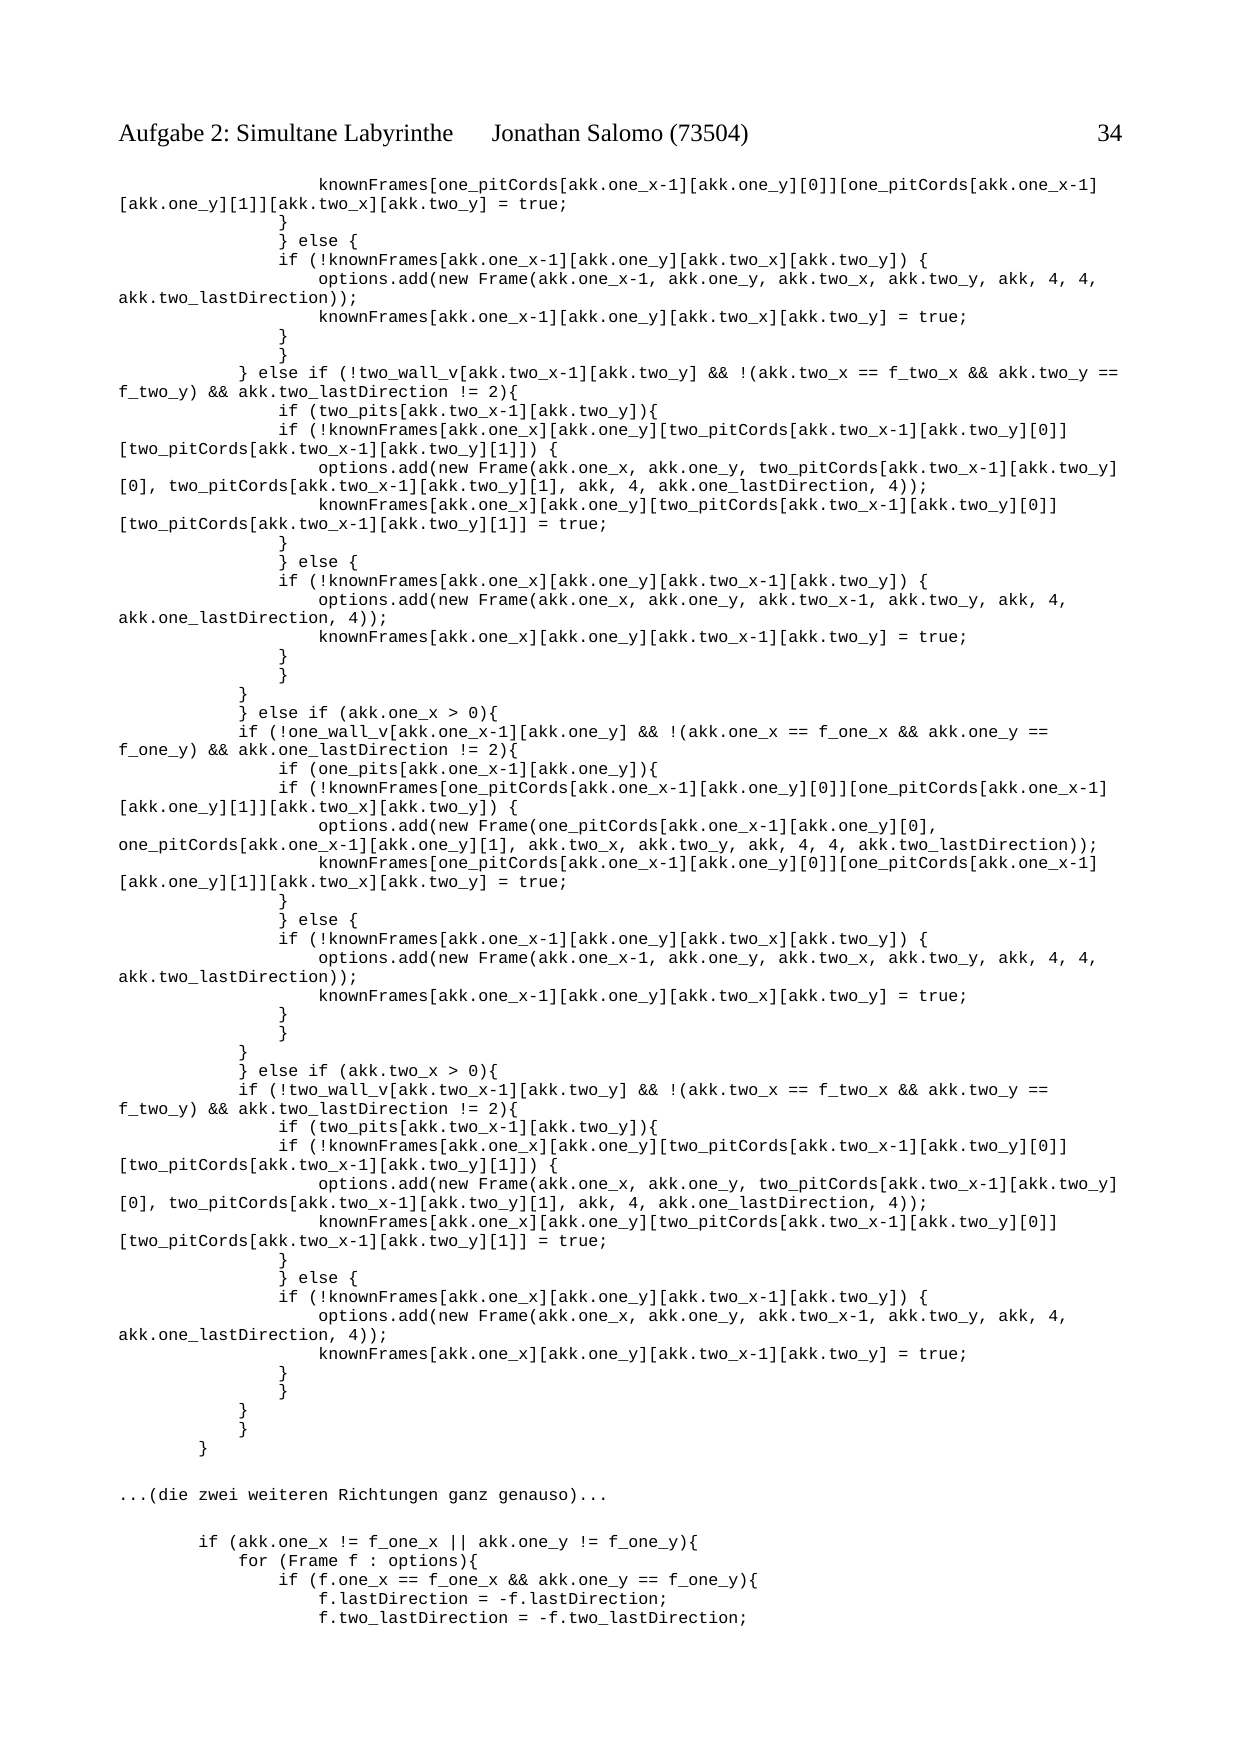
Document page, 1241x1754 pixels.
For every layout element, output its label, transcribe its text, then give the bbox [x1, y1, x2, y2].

text if (!knownFrames[akk.one_x-1][akk.one_y][akk.two_x][akk.two_y]) { [118, 252, 1122, 271]
text } [118, 893, 1122, 912]
text knownFrames[akk.one_x][akk.one_y][two_pitCords[akk.two_x-1][akk.two_y][0]][two_pitCords[akk.two_x-1][akk.two_y][1]] = true; [118, 1213, 1122, 1251]
text } [118, 1006, 1122, 1025]
text } [118, 667, 1122, 685]
text } [118, 1421, 1122, 1439]
text } [118, 1439, 1122, 1458]
text knownFrames[akk.one_x][akk.one_y][akk.two_x-1][akk.two_y] = true; [118, 1345, 1122, 1364]
text f.lastDirection = -f.lastDirection; [118, 1591, 1122, 1609]
text knownFrames[one_pitCords[akk.one_x-1][akk.one_y][0]][one_pitCords[akk.one_x-1][akk.one_y][1]][akk.two_x][akk.two_y] = true; [118, 176, 1122, 214]
text } [118, 534, 1122, 553]
text knownFrames[akk.one_x-1][akk.one_y][akk.two_x][akk.two_y] = true; [118, 987, 1122, 1006]
text options.add(new Frame(akk.one_x-1, akk.one_y, akk.two_x, akk.two_y, akk, 4, 4, akk.two_lastDirection)); [118, 271, 1122, 308]
text if (!knownFrames[akk.one_x][akk.one_y][two_pitCords[akk.two_x-1][akk.two_y][0]][two_pitCords[akk.two_x-1][akk.two_y][1]]) { [118, 1138, 1122, 1176]
text options.add(new Frame(akk.one_x, akk.one_y, two_pitCords[akk.two_x-1][akk.two_y][0], two_pitCords[akk.two_x-1][akk.two_y][1], akk, 4, akk.one_lastDirection, 4)); [118, 1176, 1122, 1213]
text options.add(new Frame(akk.one_x-1, akk.one_y, akk.two_x, akk.two_y, akk, 4, 4, akk.two_lastDirection)); [118, 949, 1122, 987]
text ...(die zwei weiteren Richtungen ganz genauso)... [118, 1487, 1122, 1506]
text if (!one_wall_v[akk.one_x-1][akk.one_y] && !(akk.one_x == f_one_x && akk.one_y == f_one_y) && akk.one_lastDirection != 2){ [118, 723, 1122, 761]
text if (f.one_x == f_one_x && akk.one_y == f_one_y){ [118, 1572, 1122, 1591]
text options.add(new Frame(one_pitCords[akk.one_x-1][akk.one_y][0], one_pitCords[akk.one_x-1][akk.one_y][1], akk.two_x, akk.two_y, akk, 4, 4, akk.two_lastDirection)); [118, 817, 1122, 855]
text } else if (akk.one_x > 0){ [118, 704, 1122, 723]
text if (two_pits[akk.two_x-1][akk.two_y]){ [118, 403, 1122, 421]
text f.two_lastDirection = -f.two_lastDirection; [118, 1609, 1122, 1628]
text } [118, 685, 1122, 704]
text options.add(new Frame(akk.one_x, akk.one_y, akk.two_x-1, akk.two_y, akk, 4, akk.one_lastDirection, 4)); [118, 1308, 1122, 1345]
text if (akk.one_x != f_one_x || akk.one_y != f_one_y){ [118, 1534, 1122, 1553]
text options.add(new Frame(akk.one_x, akk.one_y, akk.two_x-1, akk.two_y, akk, 4, akk.one_lastDirection, 4)); [118, 591, 1122, 629]
text } else { [118, 553, 1122, 572]
text } else { [118, 912, 1122, 931]
text if (one_pits[akk.one_x-1][akk.one_y]){ [118, 761, 1122, 780]
text for (Frame f : options){ [118, 1553, 1122, 1572]
text if (!knownFrames[akk.one_x-1][akk.one_y][akk.two_x][akk.two_y]) { [118, 931, 1122, 949]
text knownFrames[akk.one_x][akk.one_y][akk.two_x-1][akk.two_y] = true; [118, 629, 1122, 648]
text } [118, 1251, 1122, 1270]
text if (!knownFrames[one_pitCords[akk.one_x-1][akk.one_y][0]][one_pitCords[akk.one_x-1][akk.one_y][1]][akk.two_x][akk.two_y]) { [118, 780, 1122, 817]
text } else { [118, 233, 1122, 252]
text } [118, 346, 1122, 365]
text knownFrames[one_pitCords[akk.one_x-1][akk.one_y][0]][one_pitCords[akk.one_x-1][akk.one_y][1]][akk.two_x][akk.two_y] = true; [118, 855, 1122, 893]
text } else if (akk.two_x > 0){ [118, 1062, 1122, 1081]
text } [118, 1364, 1122, 1383]
text } [118, 1025, 1122, 1044]
text } else if (!two_wall_v[akk.two_x-1][akk.two_y] && !(akk.two_x == f_two_x && akk.two_y == f_two_y) && akk.two_lastDirection != 2){ [118, 365, 1122, 403]
text options.add(new Frame(akk.one_x, akk.one_y, two_pitCords[akk.two_x-1][akk.two_y][0], two_pitCords[akk.two_x-1][akk.two_y][1], akk, 4, akk.one_lastDirection, 4)); [118, 459, 1122, 497]
text } [118, 1383, 1122, 1402]
text if (!knownFrames[akk.one_x][akk.one_y][akk.two_x-1][akk.two_y]) { [118, 572, 1122, 591]
text } [118, 648, 1122, 667]
text knownFrames[akk.one_x-1][akk.one_y][akk.two_x][akk.two_y] = true; [118, 308, 1122, 327]
text if (!knownFrames[akk.one_x][akk.one_y][two_pitCords[akk.two_x-1][akk.two_y][0]][two_pitCords[akk.two_x-1][akk.two_y][1]]) { [118, 421, 1122, 459]
text if (!two_wall_v[akk.two_x-1][akk.two_y] && !(akk.two_x == f_two_x && akk.two_y == f_two_y) && akk.two_lastDirection != 2){ [118, 1081, 1122, 1119]
text if (!knownFrames[akk.one_x][akk.one_y][akk.two_x-1][akk.two_y]) { [118, 1289, 1122, 1308]
text } [118, 1402, 1122, 1421]
text if (two_pits[akk.two_x-1][akk.two_y]){ [118, 1119, 1122, 1138]
text knownFrames[akk.one_x][akk.one_y][two_pitCords[akk.two_x-1][akk.two_y][0]][two_pitCords[akk.two_x-1][akk.two_y][1]] = true; [118, 497, 1122, 534]
text } else { [118, 1270, 1122, 1289]
text } [118, 327, 1122, 346]
text } [118, 214, 1122, 233]
text } [118, 1044, 1122, 1062]
